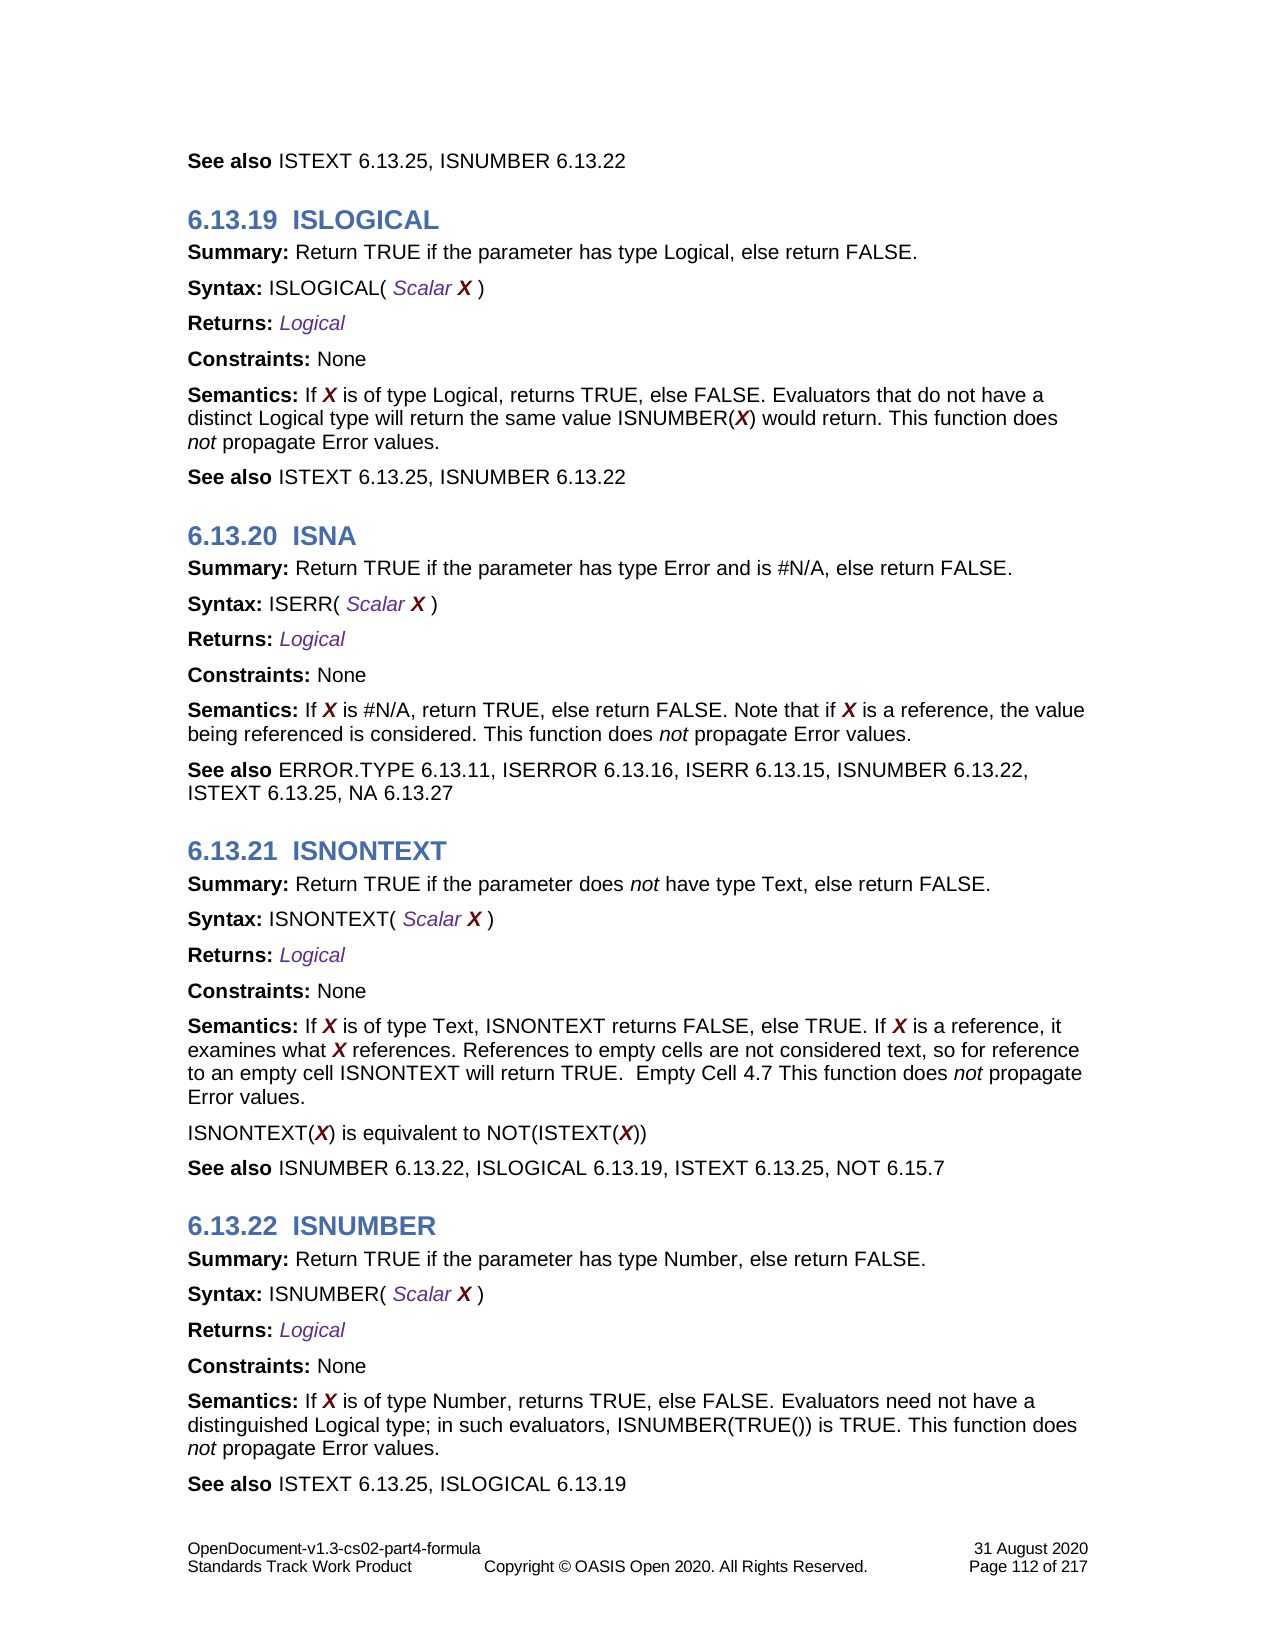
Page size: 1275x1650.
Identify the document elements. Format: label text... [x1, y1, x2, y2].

text Constraints: None [187, 1354, 1088, 1378]
text Summary: Return TRUE if the parameter has type Error and is #N/A, else return FALSE. [187, 556, 1088, 580]
text Constraints: None [187, 663, 1088, 687]
subtitle ISNONTEXT [187, 836, 1088, 866]
text See also ISNUMBER 6.13.22, ISLOGICAL 6.13.19, ISTEXT 6.13.25, NOT 6.15.7 [187, 1157, 1088, 1180]
text Semantics: If X is of type Logical, returns TRUE, else FALSE. Evaluators that do not have a distinct Logical type will return the same value ISNUMBER(X) would return. This function does not propagate Error values. [187, 383, 1088, 454]
text Syntax: ISERR( Scalar X ) [187, 592, 1088, 616]
text Returns: Logical [187, 628, 1088, 651]
text See also ISTEXT 6.13.25, ISNUMBER 6.13.22 [187, 150, 1088, 173]
text See also ISTEXT 6.13.25, ISNUMBER 6.13.22 [187, 466, 1088, 489]
text Summary: Return TRUE if the parameter does not have type Text, else return FALSE. [187, 872, 1088, 896]
subtitle ISNUMBER [187, 1211, 1088, 1241]
text Syntax: ISNUMBER( Scalar X ) [187, 1283, 1088, 1306]
text Summary: Return TRUE if the parameter has type Number, else return FALSE. [187, 1247, 1088, 1271]
text Returns: Logical [187, 1318, 1088, 1342]
text Constraints: None [187, 979, 1088, 1003]
text See also ERROR.TYPE 6.13.11, ISERROR 6.13.16, ISERR 6.13.15, ISNUMBER 6.13.22, ISTEXT 6.13.25, NA 6.13.27 [187, 758, 1088, 805]
text Semantics: If X is #N/A, return TRUE, else return FALSE. Note that if X is a reference, the value being referenced is considered. This function does not propagate Error values. [187, 699, 1088, 746]
text Syntax: ISLOGICAL( Scalar X ) [187, 276, 1088, 300]
text Summary: Return TRUE if the parameter has type Logical, else return FALSE. [187, 241, 1088, 264]
text ISNONTEXT(X) is equivalent to NOT(ISTEXT(X)) [187, 1121, 1088, 1144]
subtitle ISLOGICAL [187, 204, 1088, 234]
text Returns: Logical [187, 943, 1088, 967]
text Returns: Logical [187, 312, 1088, 335]
text See also ISTEXT 6.13.25, ISLOGICAL 6.13.19 [187, 1472, 1088, 1496]
text Syntax: ISNONTEXT( Scalar X ) [187, 908, 1088, 931]
text Semantics: If X is of type Number, returns TRUE, else FALSE. Evaluators need not have a distinguished Logical type; in such evaluators, ISNUMBER(TRUE()) is TRUE. This function does not propagate Error values. [187, 1390, 1088, 1460]
text Semantics: If X is of type Text, ISNONTEXT returns FALSE, else TRUE. If X is a reference, it examines what X references. References to empty cells are not considered text, so for reference to an empty cell ISNONTEXT will return TRUE. Empty Cell 4.7 This function does not propagate Error values. [187, 1015, 1088, 1109]
text Constraints: None [187, 347, 1088, 371]
subtitle ISNA [187, 520, 1088, 550]
